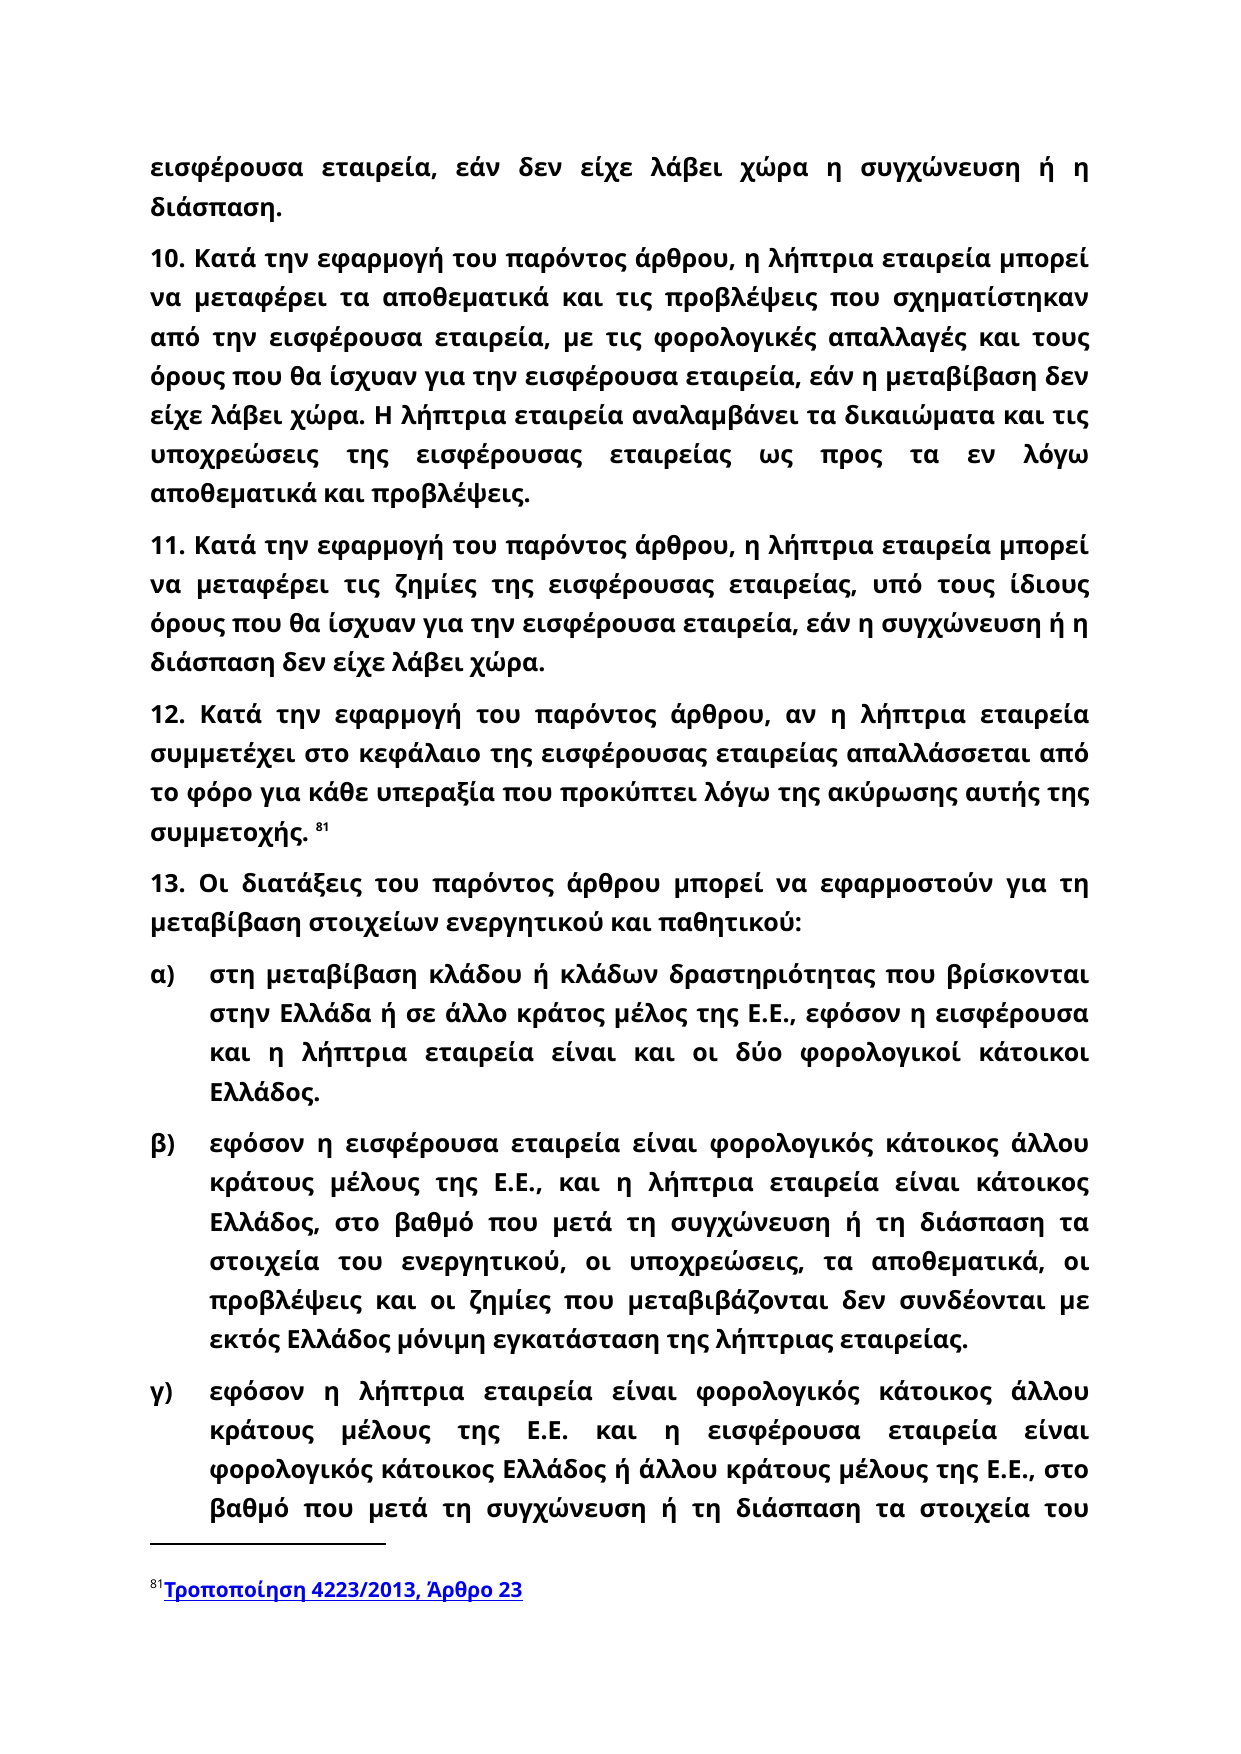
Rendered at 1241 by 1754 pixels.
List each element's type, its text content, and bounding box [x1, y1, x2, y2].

text 11. Κατά την εφαρμογή του παρόντος άρθρου, η λήπτρια εταιρεία μπορεί να μεταφέρει τις ζημίες της εισφέρουσας εταιρείας, υπό τους ίδιους όρους που θα ίσχυαν για την εισφέρουσα εταιρεία, εάν η συγχώνευση ή η διάσπαση δεν είχε λάβει χώρα. [150, 527, 1090, 679]
list β) εφόσον η εισφέρουσα εταιρεία είναι φορολογικός κάτοικος άλλου κράτους μέλους της Ε.Ε., και η λήπτρια εταιρεία είναι κάτοικος Ελλάδος, στο βαθμό που μετά τη συγχώνευση ή τη διάσπαση τα στοιχεία του ενεργητικού, οι υποχρεώσεις, τα αποθεματικά, οι προβλέψεις και οι ζημίες που μεταβιβάζονται δεν συνδέονται με εκτός Ελλάδος μόνιμη εγκατάσταση της λήπτριας εταιρείας. [150, 1126, 1090, 1356]
text Τροποποίηση 4223/2013, Άρθρο 23 [150, 1576, 1090, 1604]
list α) στη μεταβίβαση κλάδου ή κλάδων δραστηριότητας που βρίσκονται στην Ελλάδα ή σε άλλο κράτος μέλος της Ε.Ε., εφόσον η εισφέρουσα και η λήπτρια εταιρεία είναι και οι δύο φορολογικοί κάτοικοι Ελλάδος. [150, 957, 1090, 1108]
list γ) εφόσον η λήπτρια εταιρεία είναι φορολογικός κάτοικος άλλου κράτους μέλους της Ε.Ε. και η εισφέρουσα εταιρεία είναι φορολογικός κάτοικος Ελλάδος ή άλλου κράτους μέλους της Ε.Ε., στο βαθμό που μετά τη συγχώνευση ή τη διάσπαση τα στοιχεία του [150, 1373, 1090, 1525]
text 12. Κατά την εφαρμογή του παρόντος άρθρου, αν η λήπτρια εταιρεία συμμετέχει στο κεφάλαιο της εισφέρουσας εταιρείας απαλλάσσεται από το φόρο για κάθε υπεραξία που προκύπτει λόγω της ακύρωσης αυτής της συμμετοχής. [150, 697, 1090, 848]
text εισφέρουσα εταιρεία, εάν δεν είχε λάβει χώρα η συγχώνευση ή η διάσπαση. [150, 150, 1090, 223]
text 10. Κατά την εφαρμογή του παρόντος άρθρου, η λήπτρια εταιρεία μπορεί να μεταφέρει τα αποθεματικά και τις προβλέψεις που σχηματίστηκαν από την εισφέρουσα εταιρεία, με τις φορολογικές απαλλαγές και τους όρους που θα ίσχυαν για την εισφέρουσα εταιρεία, εάν η μεταβίβαση δεν είχε λάβει χώρα. Η λήπτρια εταιρεία αναλαμβάνει τα δικαιώματα και τις υποχρεώσεις της εισφέρουσας εταιρείας ως προς τα εν λόγω αποθεματικά και προβλέψεις. [150, 241, 1090, 510]
text 13. Οι διατάξεις του παρόντος άρθρου μπορεί να εφαρμοστούν για τη μεταβίβαση στοιχείων ενεργητικού και παθητικού: [150, 866, 1090, 939]
